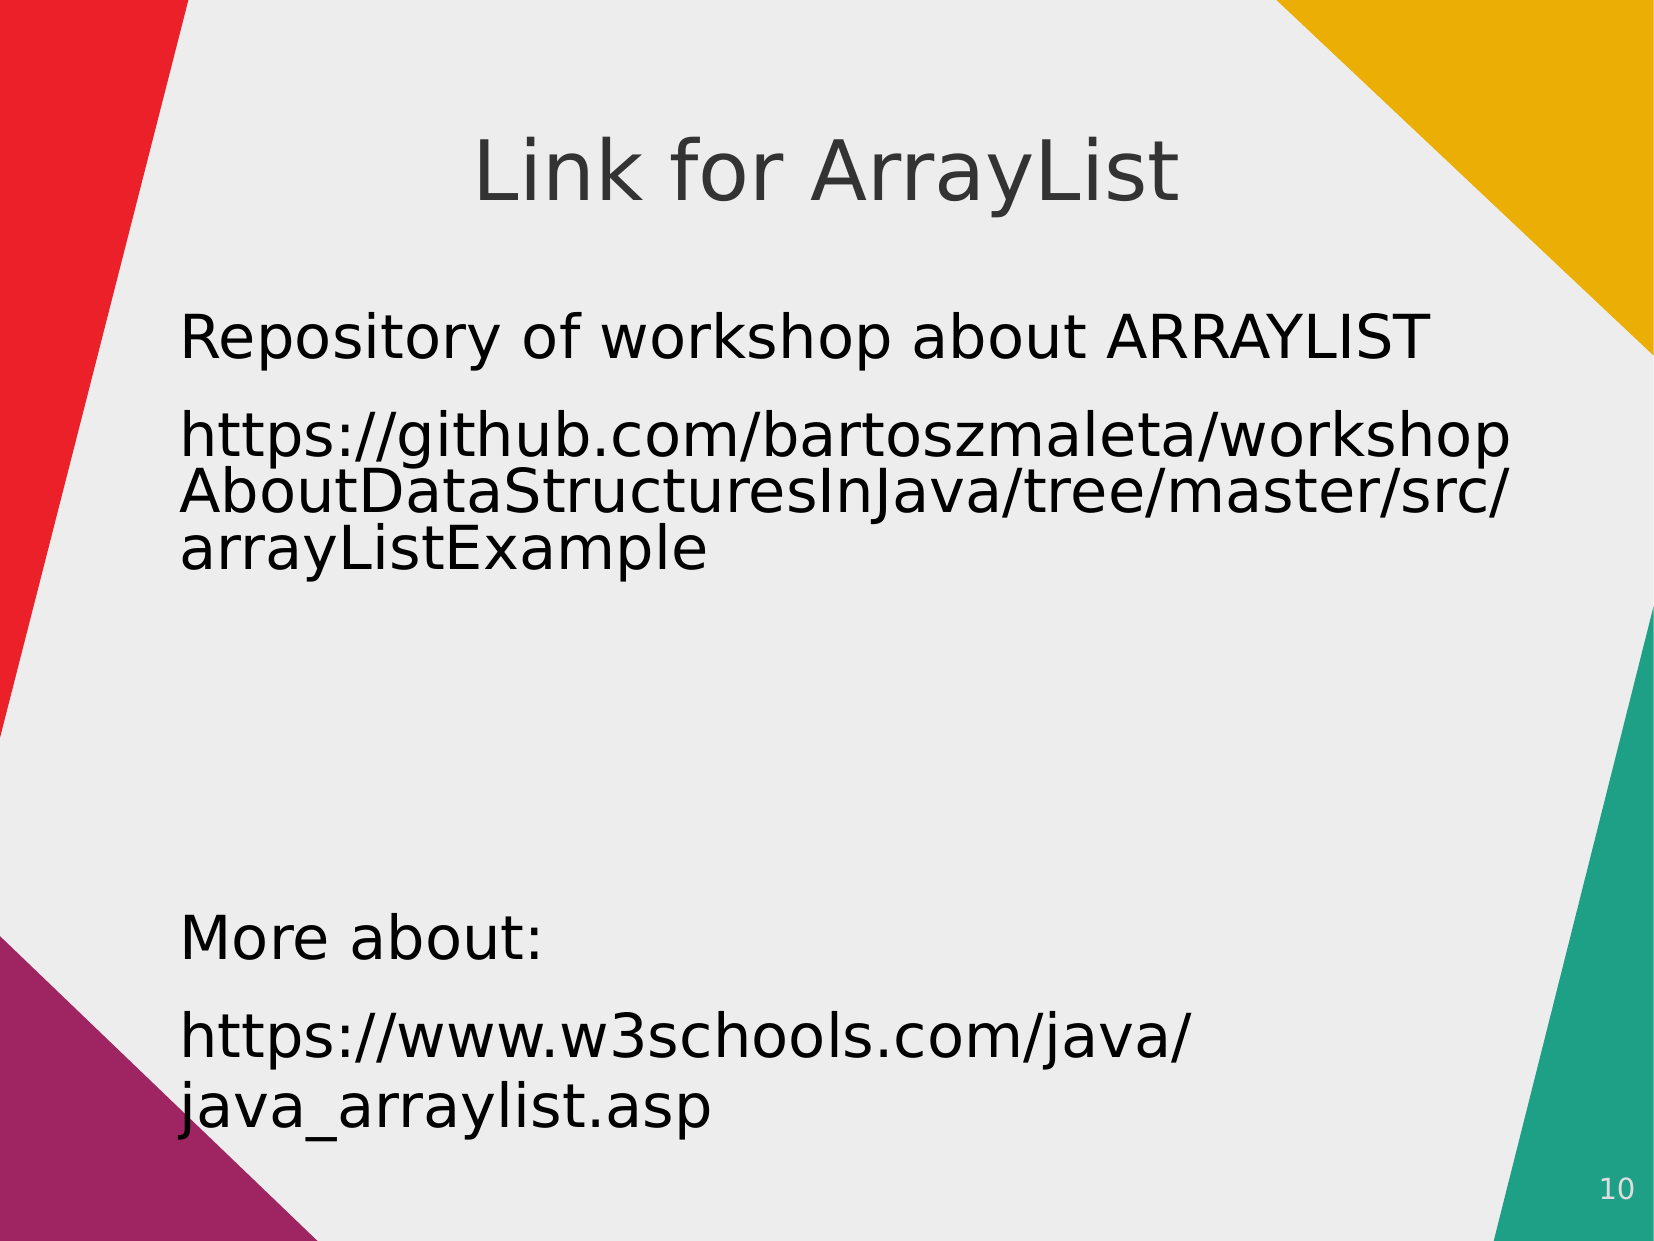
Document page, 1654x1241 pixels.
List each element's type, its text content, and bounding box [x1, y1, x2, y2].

title Link for ArrayList [114, 73, 1539, 271]
list Repository of workshop about ARRAYLIST https://github.com/bartoszmaleta/workshopAboutDataStructuresInJava/tree/master/src/arrayListExample More about: https://www.w3schools.com/java/java_arraylist.asp [114, 302, 1539, 1033]
